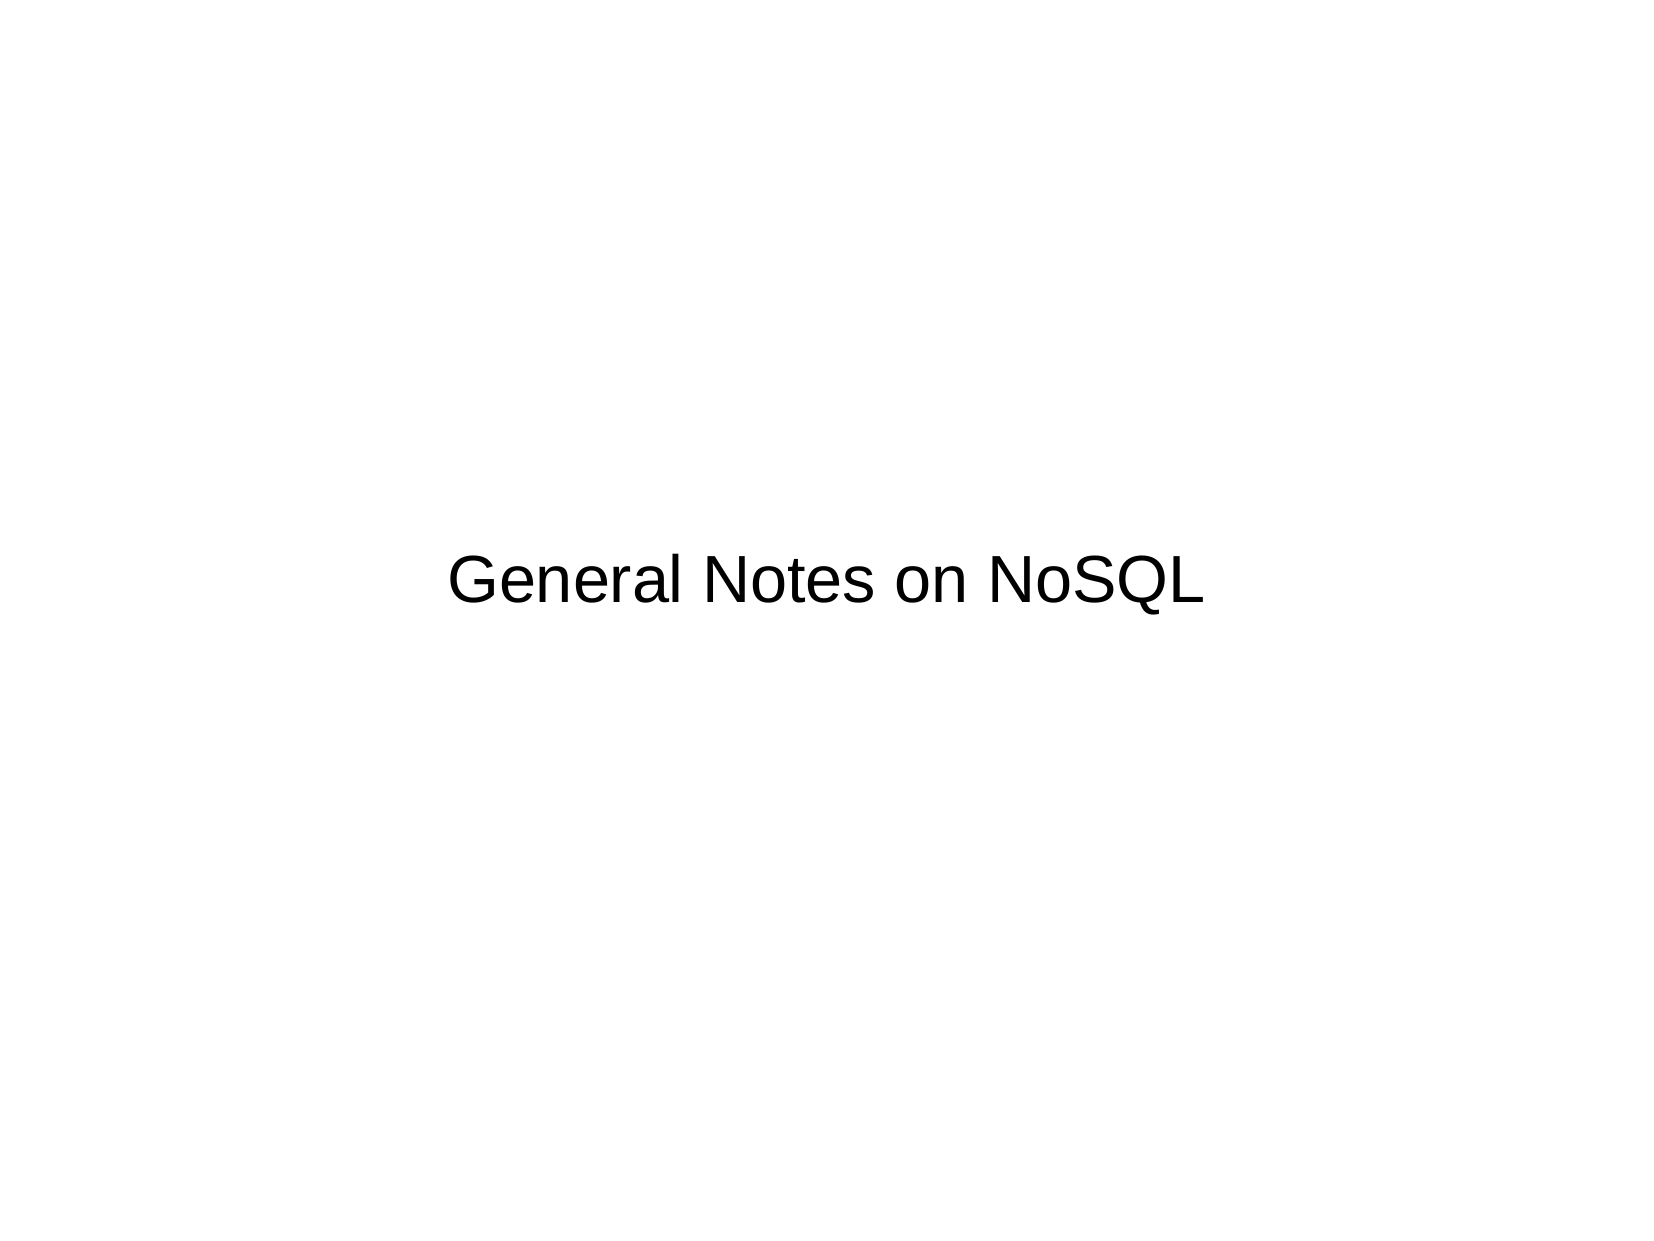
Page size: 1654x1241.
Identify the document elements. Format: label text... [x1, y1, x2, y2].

subtitle General Notes on NoSQL [82, 49, 1571, 1109]
